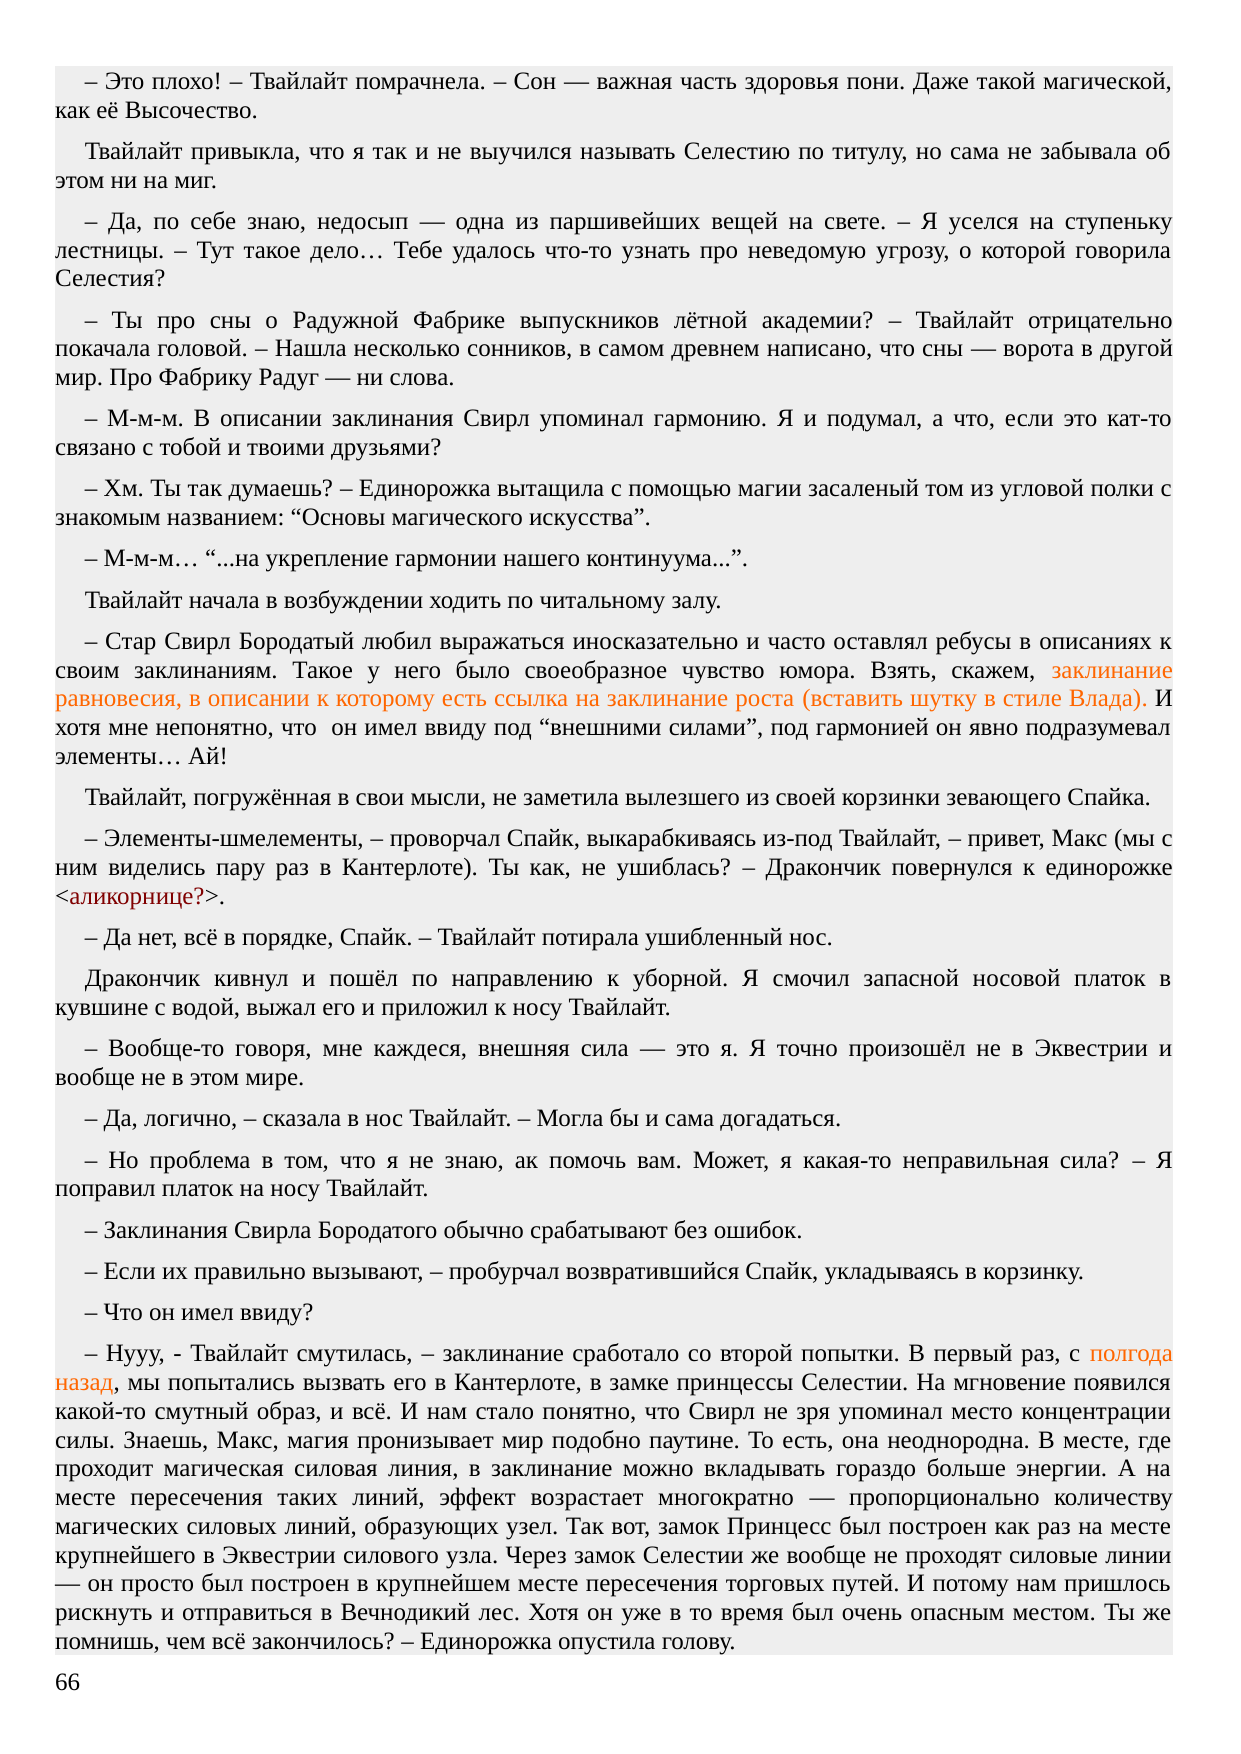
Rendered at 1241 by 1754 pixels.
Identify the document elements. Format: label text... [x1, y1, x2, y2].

text – Элементы-шмелементы, – проворчал Спайк, выкарабкиваясь из-под Твайлайт, – привет, Макс (мы с ним виделись пару раз в Кантерлоте). Ты как, не ушиблась? – Дракончик повернулся к единорожке <аликорнице?>. [55, 823, 1173, 910]
text – Нууу, - Твайлайт смутилась, – заклинание сработало со второй попытки. В первый раз, с полгода назад, мы попытались вызвать его в Кантерлоте, в замке принцессы Селестии. На мгновение появился какой-то смутный образ, и всё. И нам стало понятно, что Свирл не зря упоминал место концентрации силы. Знаешь, Макс, магия пронизывает мир подобно паутине. То есть, она неоднородна. В месте, где проходит магическая силовая линия, в заклинание можно вкладывать гораздо больше энергии. А на месте пересечения таких линий, эффект возрастает многократно — пропорционально количеству магических силовых линий, образующих узел. Так вот, замок Принцесс был построен как раз на месте крупнейшего в Эквестрии силового узла. Через замок Селестии же вообще не проходят силовые линии — он просто был построен в крупнейшем месте пересечения торговых путей. И потому нам пришлось рискнуть и отправиться в Вечнодикий лес. Хотя он уже в то время был очень опасным местом. Ты же помнишь, чем всё закончилось? – Единорожка опустила голову. [55, 1338, 1173, 1655]
text – Стар Свирл Бородатый любил выражаться иносказательно и часто оставлял ребусы в описаниях к своим заклинаниям. Такое у него было своеобразное чувство юмора. Взять, скажем, заклинание равновесия, в описании к которому есть ссылка на заклинание роста (вставить шутку в стиле Влада). И хотя мне непонятно, что он имел ввиду под “внешними силами”, под гармонией он явно подразумевал элементы… Ай! [55, 626, 1173, 770]
text Твайлайт привыкла, что я так и не выучился называть Селестию по титулу, но сама не забывала об этом ни на миг. [55, 136, 1173, 193]
text – М-м-м… “...на укрепление гармонии нашего континуума...”. [55, 543, 1173, 572]
text – Это плохо! – Твайлайт помрачнела. – Сон — важная часть здоровья пони. Даже такой магической, как её Высочество. [55, 66, 1173, 123]
text – Да, логично, – сказала в нос Твайлайт. – Могла бы и сама догадаться. [55, 1103, 1173, 1132]
text – Хм. Ты так думаешь? – Единорожка вытащила с помощью магии засаленый том из угловой полки с знакомым названием: “Основы магического искусства”. [55, 473, 1173, 531]
text – Да, по себе знаю, недосып — одна из паршивейших вещей на свете. – Я уселся на ступеньку лестницы. – Тут такое дело… Тебе удалось что-то узнать про неведомую угрозу, о которой говорила Селестия? [55, 206, 1173, 292]
text Дракончик кивнул и пошёл по направлению к уборной. Я смочил запасной носовой платок в кувшине с водой, выжал его и приложил к носу Твайлайт. [55, 963, 1173, 1021]
text – Заклинания Свирла Бородатого обычно срабатывают без ошибок. [55, 1215, 1173, 1243]
text – М-м-м. В описании заклинания Свирл упоминал гармонию. Я и подумал, а что, если это кат-то связано с тобой и твоими друзьями? [55, 403, 1173, 461]
text – Да нет, всё в порядке, Спайк. – Твайлайт потирала ушибленный нос. [55, 922, 1173, 951]
text Твайлайт начала в возбуждении ходить по читальному залу. [55, 585, 1173, 613]
text – Ты про сны о Радужной Фабрике выпускников лётной академии? – Твайлайт отрицательно покачала головой. – Нашла несколько сонников, в самом древнем написано, что сны — ворота в другой мир. Про Фабрику Радуг — ни слова. [55, 305, 1173, 391]
text – Но проблема в том, что я не знаю, ак помочь вам. Может, я какая-то неправильная сила? – Я поправил платок на носу Твайлайт. [55, 1145, 1173, 1202]
text – Если их правильно вызывают, – пробурчал возвратившийся Спайк, укладываясь в корзинку. [55, 1256, 1173, 1285]
text – Вообще-то говоря, мне каждеся, внешняя сила — это я. Я точно произошёл не в Эквестрии и вообще не в этом мире. [55, 1033, 1173, 1091]
text Твайлайт, погружённая в свои мысли, не заметила вылезшего из своей корзинки зевающего Спайка. [55, 782, 1173, 811]
text – Что он имел ввиду? [55, 1297, 1173, 1326]
